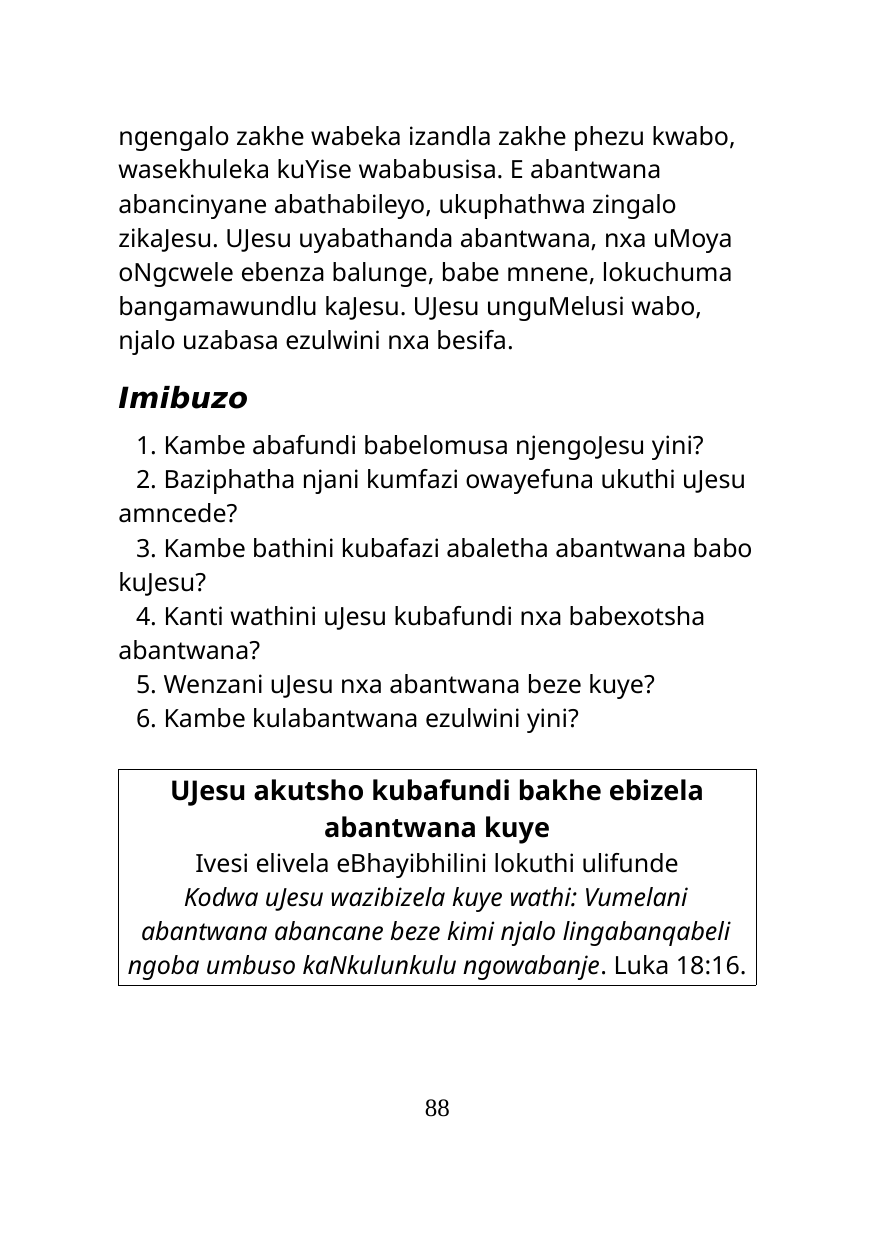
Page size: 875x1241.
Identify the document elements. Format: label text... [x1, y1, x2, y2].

list Kambe kulabantwana ezulwini yini? [118, 701, 756, 734]
list Wenzani uJesu nxa abantwana beze kuye? [118, 666, 756, 701]
list Baziphatha njani kumfazi owayefuna ukuthi uJesu amncede? [118, 462, 756, 530]
subtitle Imibuzo [118, 382, 756, 416]
list Kambe bathini kubafazi abaletha abantwana babo kuJesu? [118, 530, 756, 598]
text Ivesi elivela eBhayibhilini lokuthi ulifunde [119, 842, 756, 876]
text UJesu akutsho kubafundi bakhe ebizela abantwana kuye [119, 770, 756, 842]
list Kambe abafundi babelomusa njengoJesu yini? [118, 428, 756, 462]
text Kodwa uJesu wazibizela kuye wathi: Vumelani abantwana abancane beze kimi njalo lingabanqabeli ngoba umbuso kaNkulunkulu ngowabanje. Luka 18:16. [119, 876, 756, 985]
list Kanti wathini uJesu kubafundi nxa babexotsha abantwana? [118, 598, 756, 666]
text ngengalo zakhe wabeka izandla zakhe phezu kwabo, wasekhuleka kuYise wababusisa. E abantwana abancinyane abathabileyo, ukuphathwa zingalo zikaJesu. UJesu uyabathanda abantwana, nxa uMoya oNgcwele ebenza balunge, babe mnene, lokuchuma bangamawundlu kaJesu. UJesu unguMelusi wabo, njalo uzabasa ezulwini nxa besifa. [118, 118, 756, 357]
